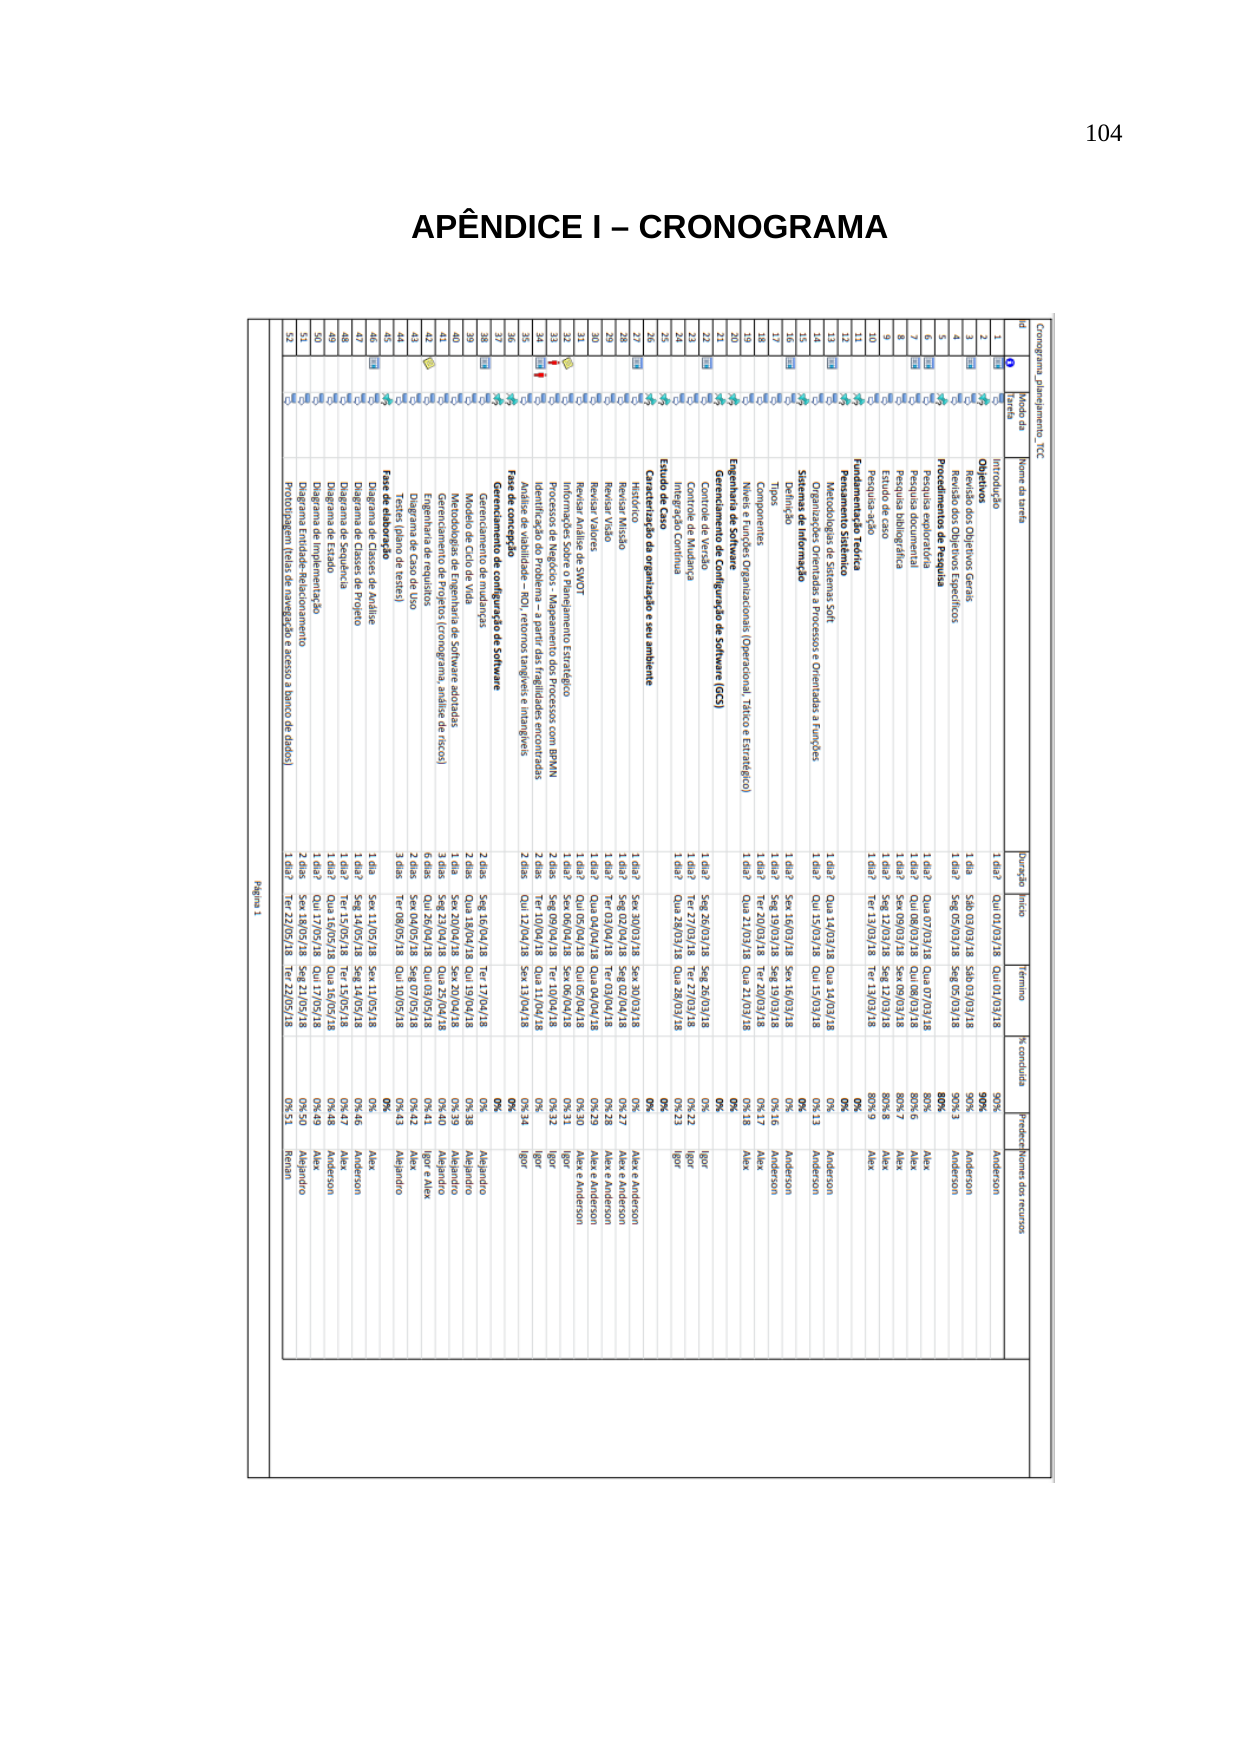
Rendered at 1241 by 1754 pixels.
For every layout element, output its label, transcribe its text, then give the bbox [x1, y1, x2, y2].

picture [244, 313, 1055, 1483]
subtitle APÊNDICE i – CRONOGRAMA [177, 207, 1122, 245]
